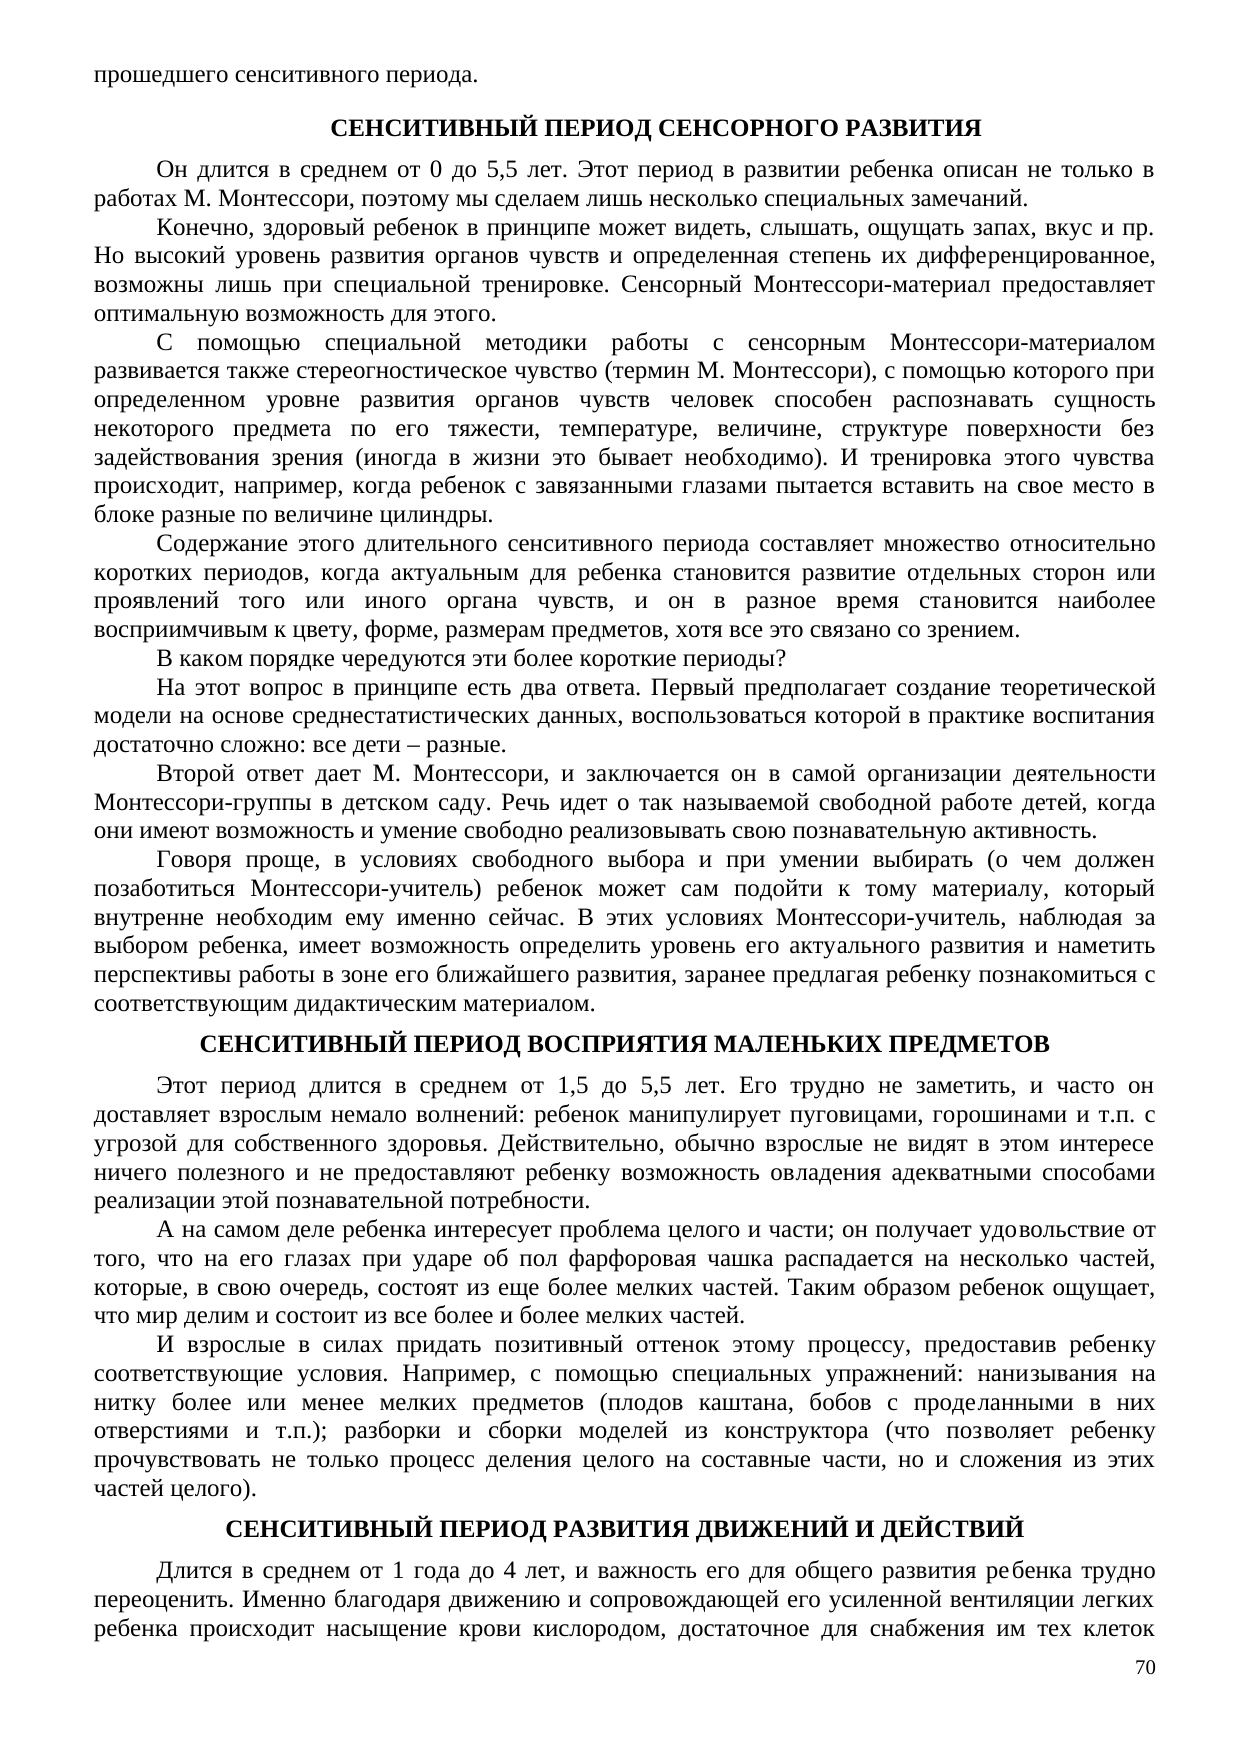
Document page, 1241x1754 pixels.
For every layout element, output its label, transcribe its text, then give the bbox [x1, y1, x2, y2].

text Говоря проще, в условиях свободного выбора и при умении выбирать (о чем должен позаботиться Монтессори-учитель) ре­бенок может сам подойти к тому материалу, который внутренне необходим ему именно сейчас. В этих условиях Монтессори-учи­тель, наблюдая за выбором ребенка, имеет возможность определить уровень его акту­ального развития и наметить перспективы работы в зоне его ближайшего развития, за­ранее предлагая ребенку познакомиться с со­ответствующим дидактическим материалом. [94, 844, 1156, 1017]
text И взрослые в силах придать позитивный оттенок этому процессу, предоставив ребен­ку соответствующие условия. Например, с помощью специальных упражнений: нани­зывания на нитку более или менее мелких предметов (плодов каштана, бобов с проде­ланными в них отверстиями и т.п.); разборки и сборки моделей из конструктора (что поз­воляет ребенку прочувствовать не только процесс деления целого на составные части, но и сложения из этих частей целого). [94, 1329, 1156, 1502]
text Этот период длится в среднем от 1,5 до 5,5 лет. Его трудно не заметить, и часто он доставляет взрослым немало волне­ний: ребенок манипулирует пуговицами, го­рошинами и т.п. с угрозой для собственного здоровья. Действительно, обычно взрослые не видят в этом интересе ничего полезного и не предоставляют ребенку возможность ов­ладения адекватными способами реализации этой познавательной потребности. [94, 1070, 1156, 1214]
text С помощью специальной методики ра­боты с сенсорным Монтессори-материалом развивается также стереогностическое чувство (термин М. Монтессори), с помощью которого при определенном уровне развития органов чувств человек способен распозна­вать сущность некоторого предмета по его тяжести, температуре, величине, структуре поверхности без задействования зрения (иногда в жизни это бывает необходимо). И тренировка этого чувства происходит, на­пример, когда ребенок с завязанными глаза­ми пытается вставить на свое место в блоке разные по величине цилиндры. [94, 327, 1156, 528]
text Конечно, здоровый ребенок в принципе может видеть, слышать, ощущать запах, вкус и пр. Но высокий уровень развития органов чувств и определенная степень их диффе­ренцированное, возможны лишь при спе­циальной тренировке. Сенсорный Монтессори-материал предоставляет оптимальную возможность для этого. [94, 212, 1156, 327]
text СЕНСИТИВНЫЙ ПЕРИОД РАЗВИТИЯ ДВИЖЕНИЙ И ДЕЙСТВИЙ [94, 1514, 1156, 1543]
text Длится в среднем от 1 года до 4 лет, и важность его для общего развития ре­бенка трудно переоценить. Именно благодаря движению и сопровождающей его усиленной вентиляции легких ребенка происходит насы­щение крови кислородом, достаточное для снабжения им тех клеток [94, 1555, 1156, 1642]
text Второй ответ дает М. Монтессори, и за­ключается он в самой организации деятель­ности Монтессори-группы в детском саду. Речь идет о так называемой свободной рабо­те детей, когда они имеют возможность и умение свободно реализовывать свою позна­вательную активность. [94, 758, 1156, 844]
text Он длится в среднем от 0 до 5,5 лет. Этот период в развитии ребенка описан не только в работах М. Монтессори, поэтому мы сделаем лишь несколько специ­альных замечаний. [94, 154, 1156, 212]
text СЕНСИТИВНЫЙ ПЕРИОД СЕНСОРНОГО РАЗВИТИЯ [94, 113, 1156, 142]
text В каком порядке чередуются эти более короткие периоды? [94, 643, 1156, 672]
text На этот вопрос в принципе есть два от­вета. Первый предполагает создание теоре­тической модели на основе среднестатисти­ческих данных, воспользоваться которой в практике воспитания достаточно сложно: все дети – разные. [94, 672, 1156, 758]
text Содержание этого длительного сенси­тивного периода составляет множество от­носительно коротких периодов, когда акту­альным для ребенка становится развитие от­дельных сторон или проявлений того или иного органа чувств, и он в разное время ста­новится наиболее восприимчивым к цвету, форме, размерам предметов, хотя все это связано со зрением. [94, 528, 1156, 643]
text прошед­шего сенситивного периода. [94, 59, 1156, 88]
text СЕНСИТИВНЫЙ ПЕРИОД ВОСПРИЯТИЯ МАЛЕНЬКИХ ПРЕДМЕТОВ [94, 1029, 1156, 1058]
text А на самом деле ребенка интересует проблема целого и части; он получает удо­вольствие от того, что на его глазах при ударе об пол фарфоровая чашка распадает­ся на несколько частей, которые, в свою очередь, состоят из еще более мелких час­тей. Таким образом ребенок ощущает, что мир делим и состоит из все более и более мелких частей. [94, 1214, 1156, 1329]
